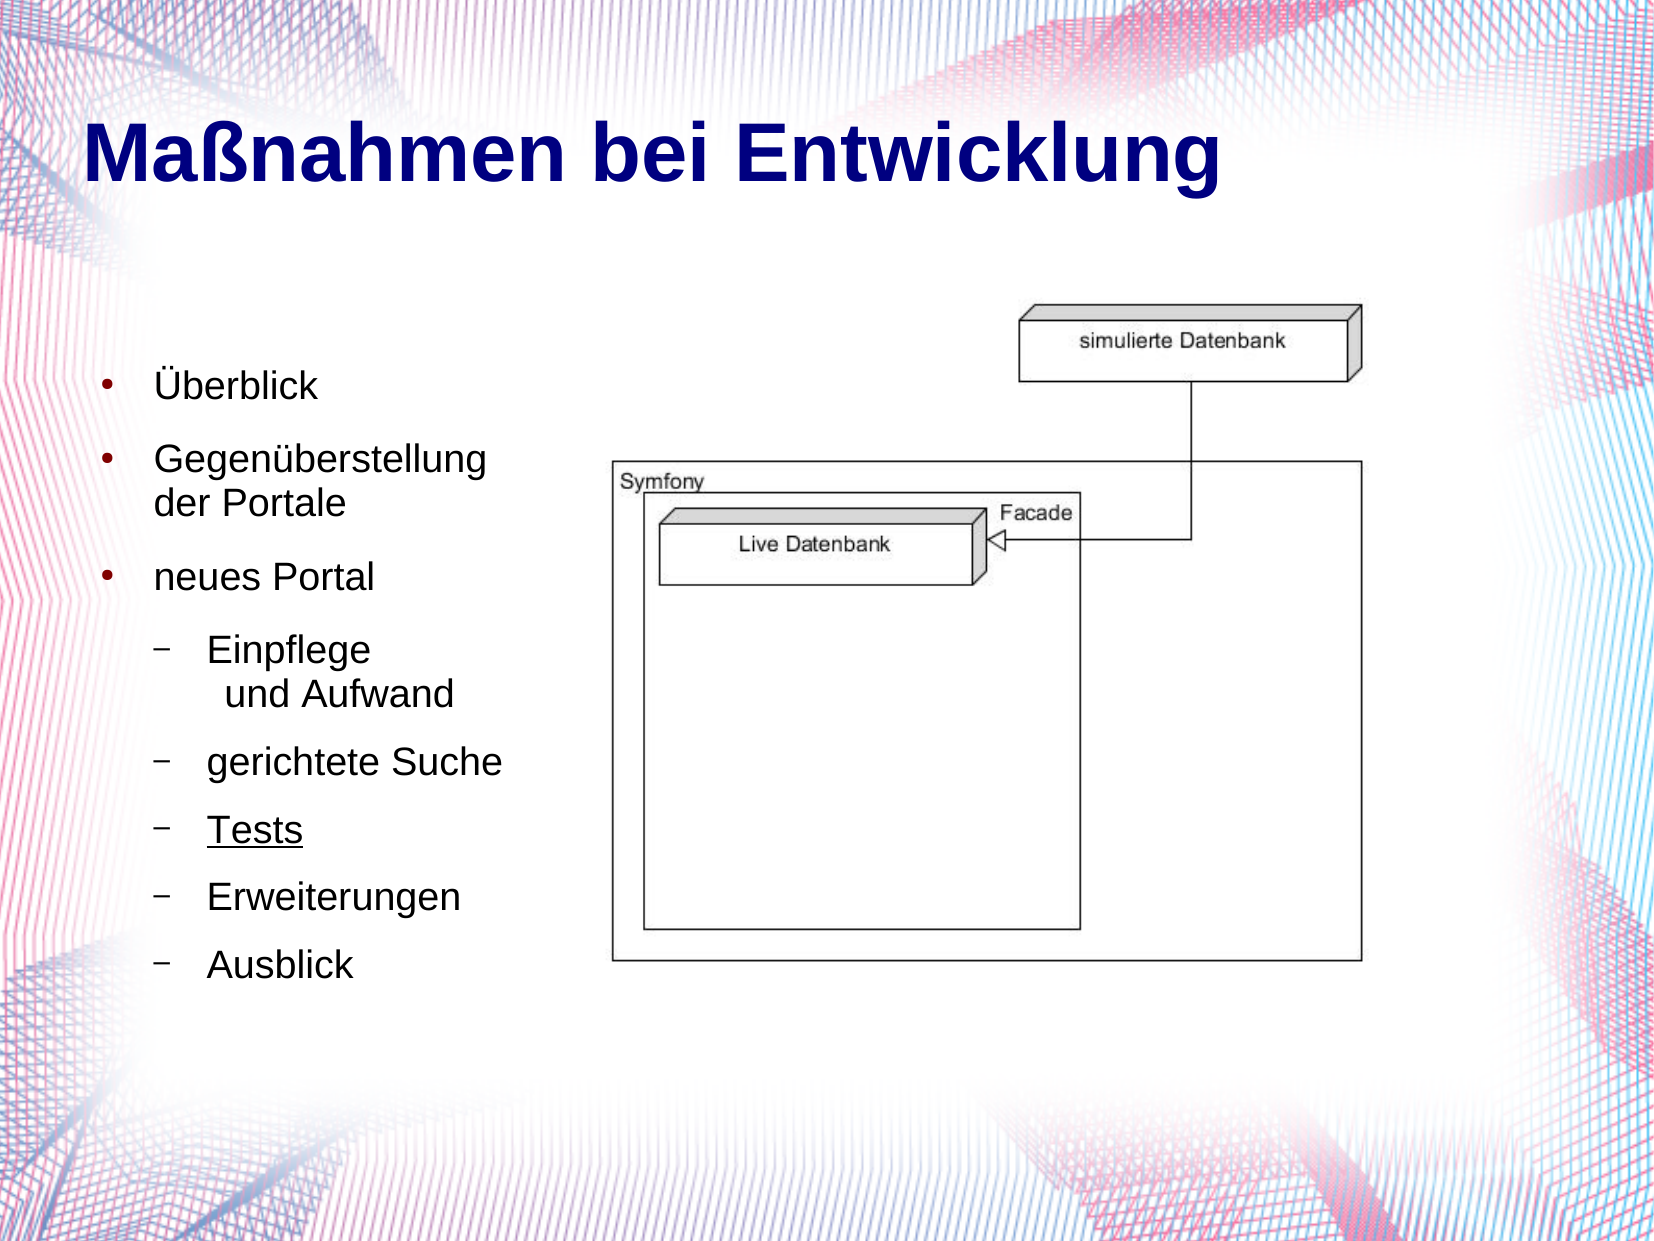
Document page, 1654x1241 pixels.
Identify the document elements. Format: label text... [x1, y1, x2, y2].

title Maßnahmen bei Entwicklung [82, 49, 1571, 257]
picture [0, 0, 1654, 1241]
list Überblick Gegenüberstellung der Portale neues Portal Einpflege und Aufwand gerichtete Suche Tests Erweiterungen Ausblick [82, 290, 520, 1109]
list [590, 290, 1572, 1109]
